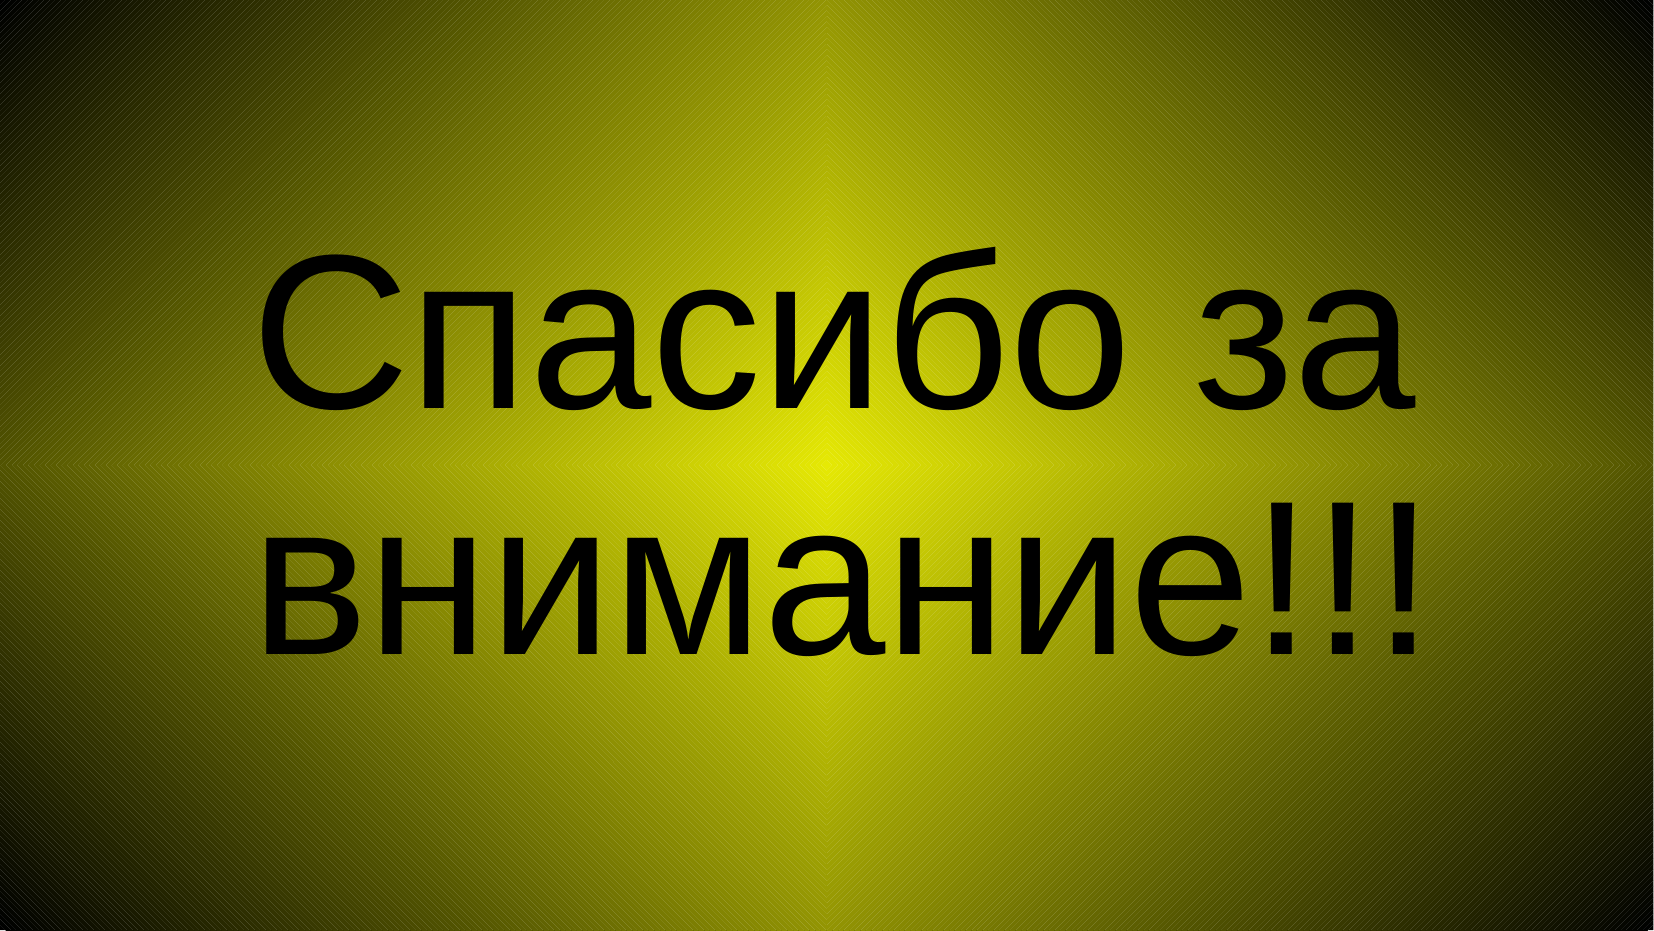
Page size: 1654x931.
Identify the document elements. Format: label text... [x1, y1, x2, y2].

text_box Спасибо за внимание!!! [236, 202, 1477, 709]
